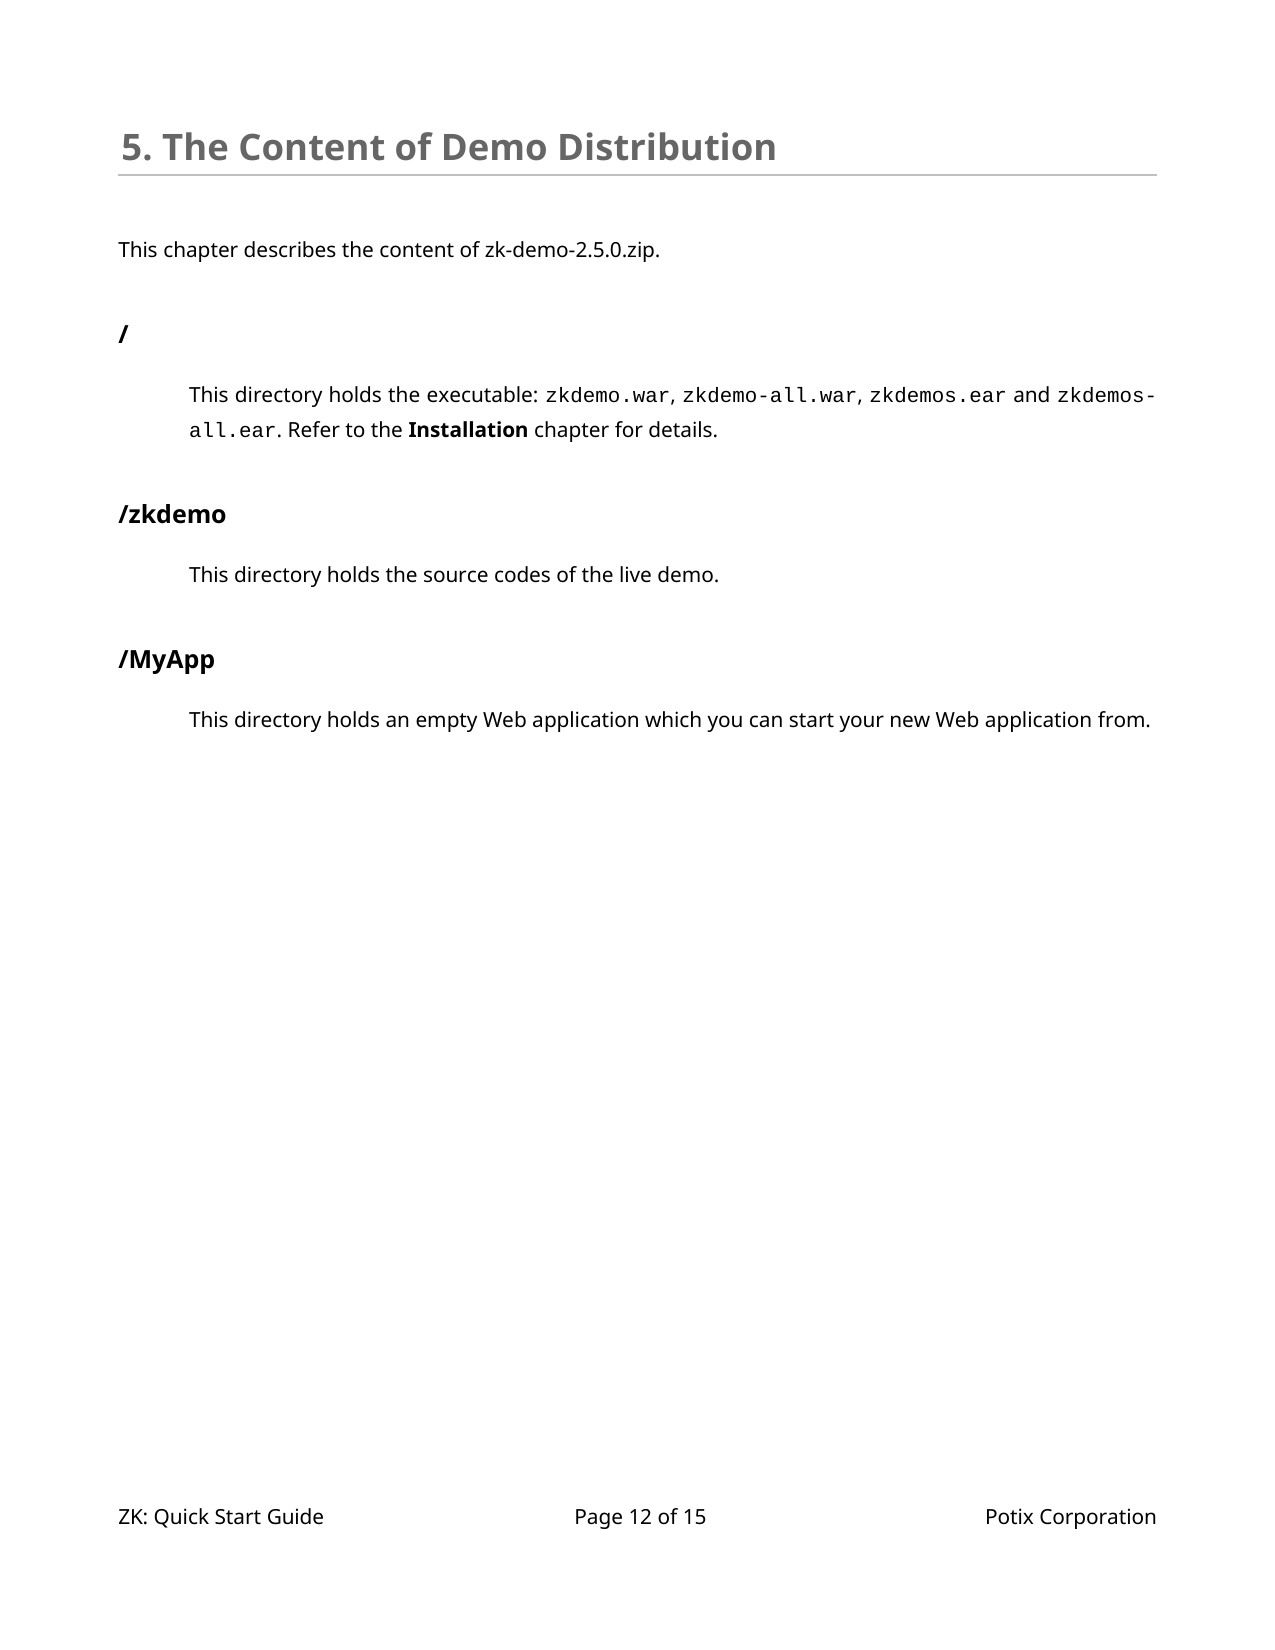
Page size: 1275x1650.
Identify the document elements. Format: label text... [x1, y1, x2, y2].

subtitle 5. The Content of Demo Distribution [118, 118, 1157, 174]
text This directory holds an empty Web application which you can start your new Web application from. [189, 705, 1157, 733]
subtitle /zkdemo [118, 497, 1157, 531]
text This directory holds the source codes of the live demo. [189, 560, 1157, 588]
text This directory holds the executable: zkdemo.war, zkdemo-all.war, zkdemos.ear and zkdemos-all.ear. Refer to the Installation chapter for details. [189, 380, 1157, 444]
subtitle / [118, 316, 1157, 350]
subtitle /MyApp [118, 642, 1157, 676]
text This chapter describes the content of zk-demo-2.5.0.zip. [118, 235, 1157, 263]
